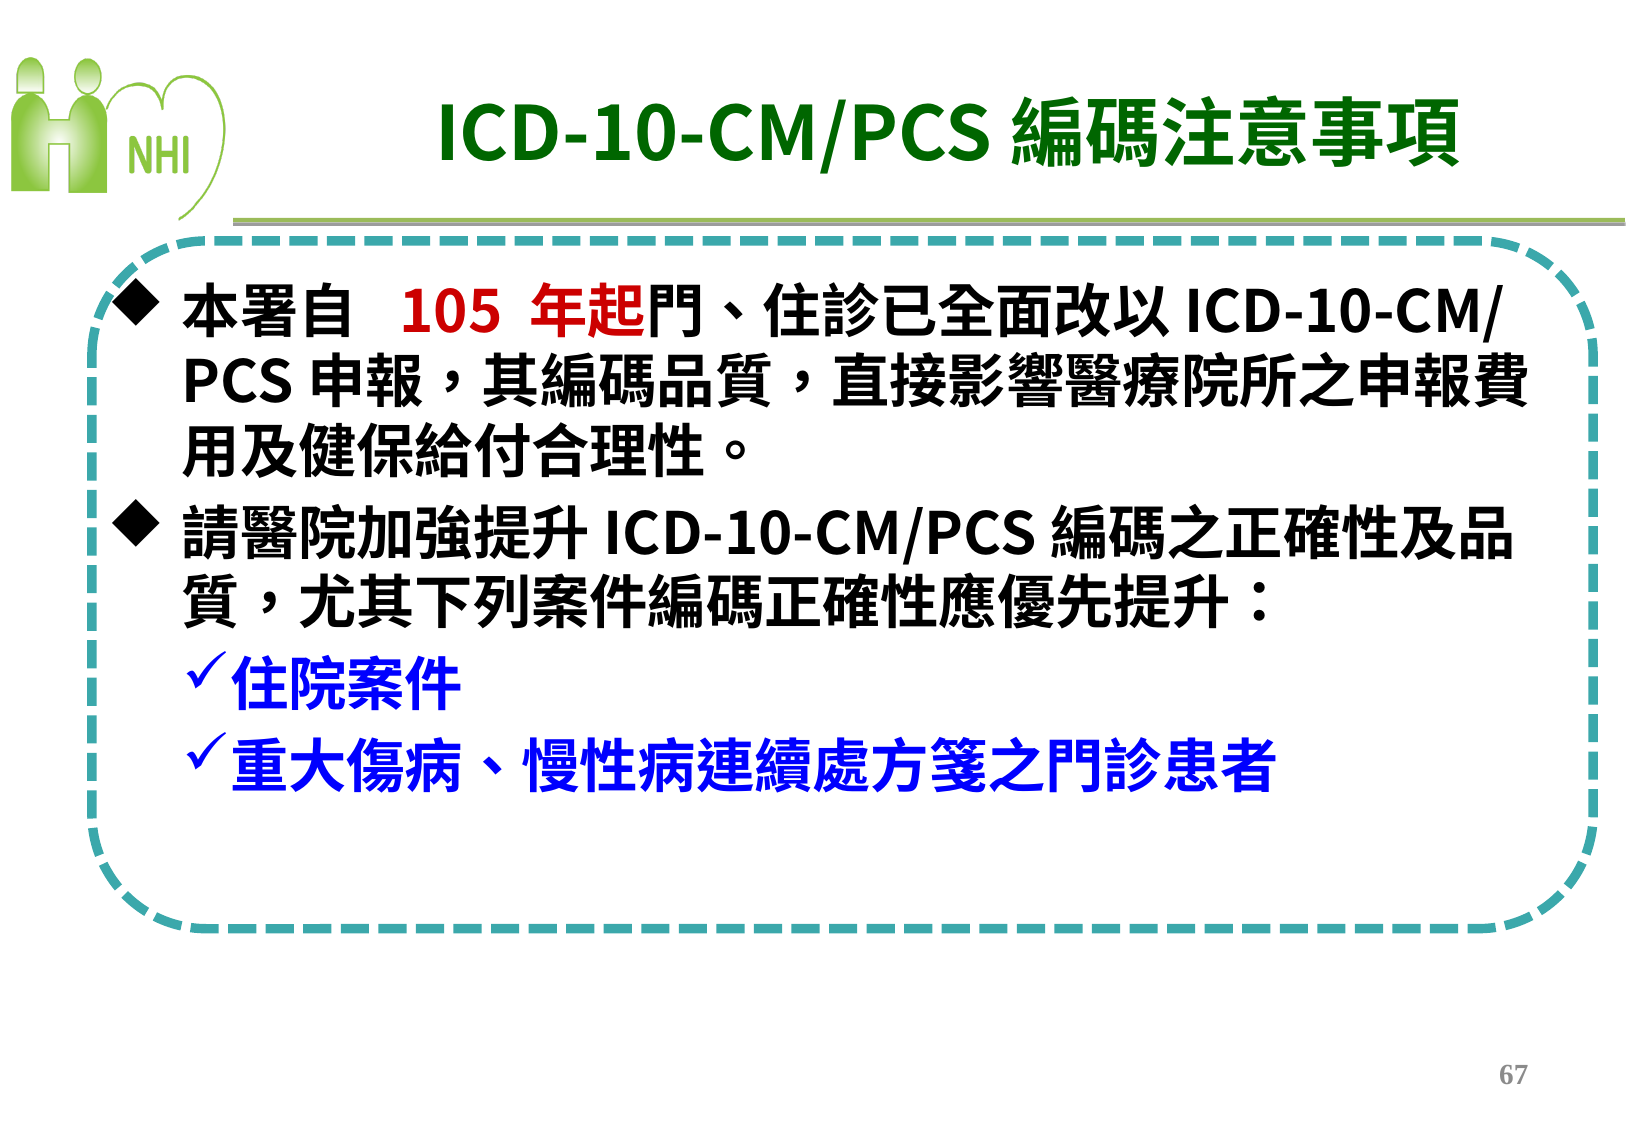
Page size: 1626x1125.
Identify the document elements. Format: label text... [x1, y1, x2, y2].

title ICD-10-CM/PCS編碼注意事項 [221, 42, 1625, 218]
slide_number [1164, 1042, 1544, 1103]
picture [0, 42, 233, 233]
list 本署自 105 年起門、住診已全面改以ICD-10-CM/PCS申報，其編碼品質，直接影響醫療院所之申報費用及健保給付合理性。 請醫院加強提升ICD-10-CM/PCS編碼之正確性及品質，尤其下列案件編碼正確性應優先提升： 住院案件 重大傷病、慢性病連續處方箋之門診患者 [91, 267, 1555, 1010]
